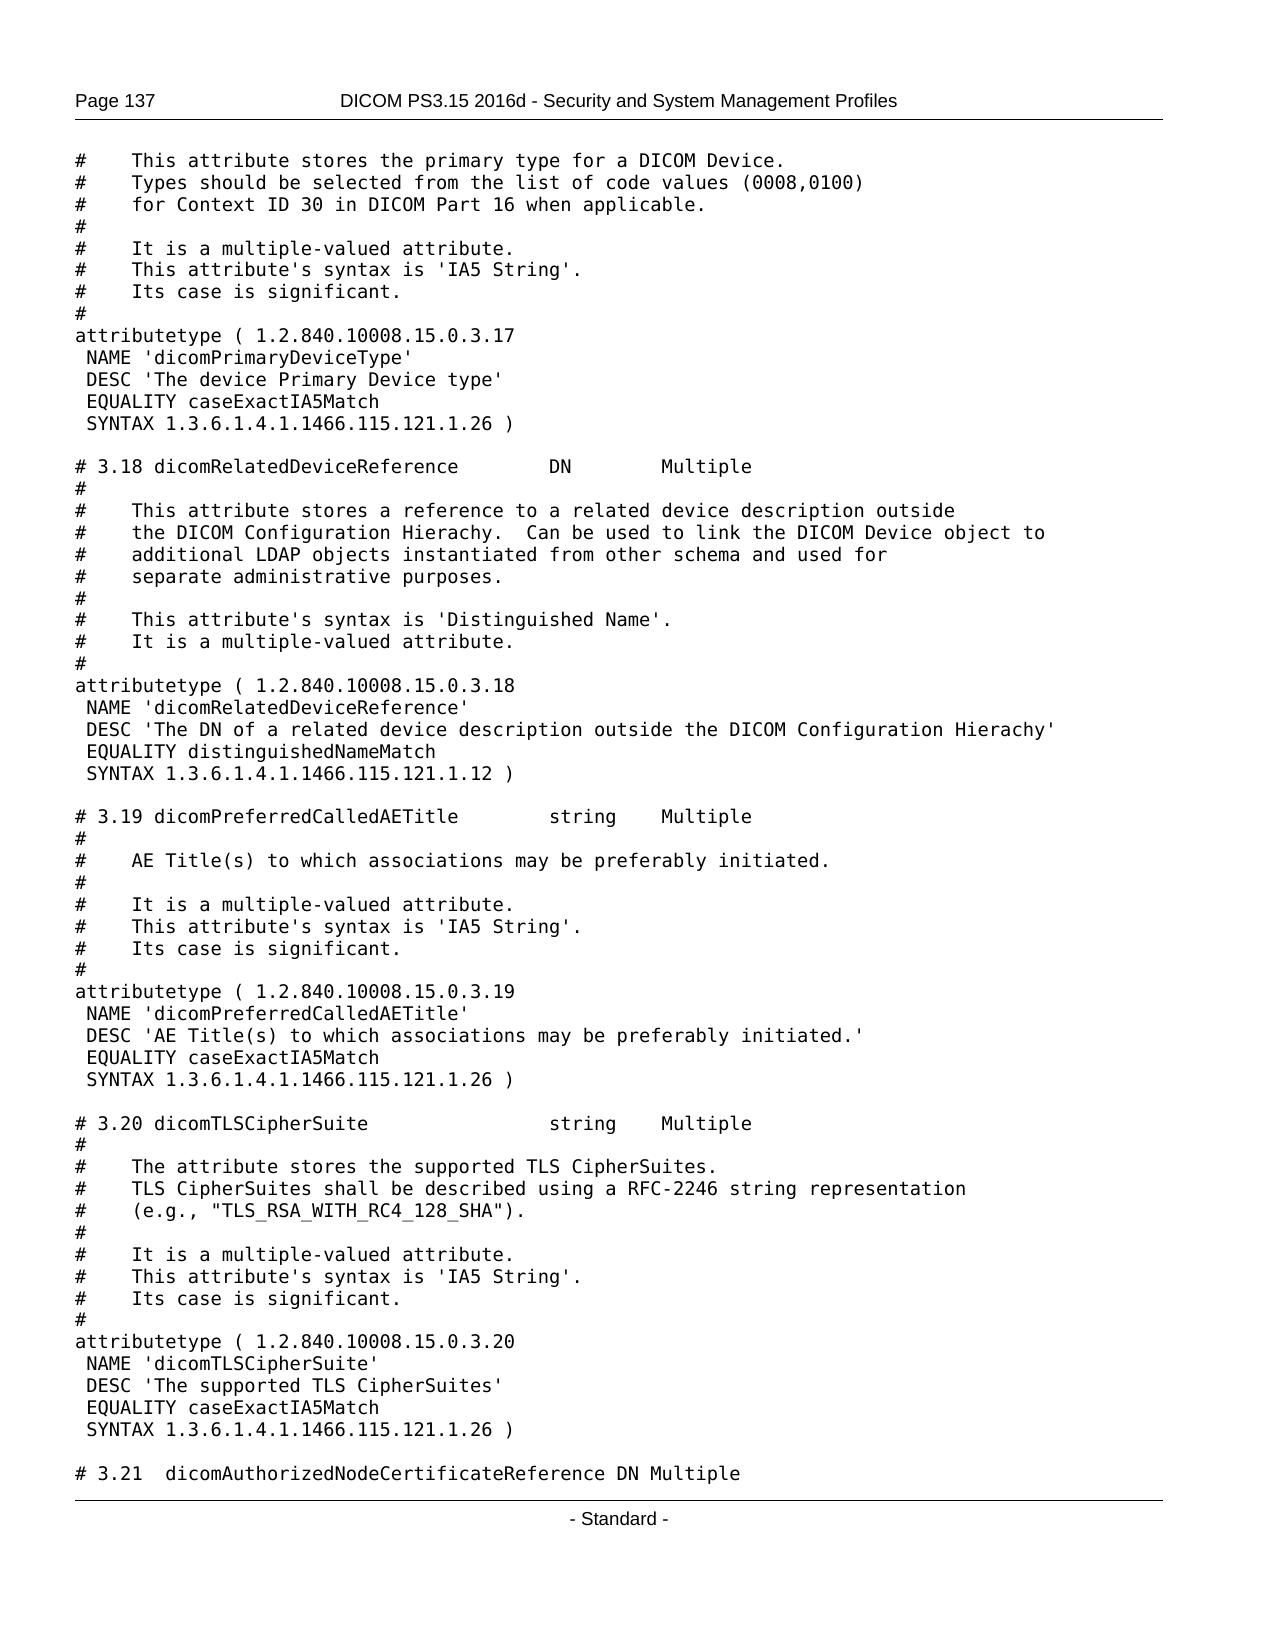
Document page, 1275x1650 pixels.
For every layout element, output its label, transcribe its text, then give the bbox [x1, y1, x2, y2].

text # This attribute stores the primary type for a DICOM Device. # Types should be selected from the list of code values (0008,0100) # for Context ID 30 in DICOM Part 16 when applicable. # # It is a multiple-valued attribute. # This attribute's syntax is 'IA5 String'. # Its case is significant. # attributetype ( 1.2.840.10008.15.0.3.17 NAME 'dicomPrimaryDeviceType' DESC 'The device Primary Device type' EQUALITY caseExactIA5Match SYNTAX 1.3.6.1.4.1.1466.115.121.1.26 ) # 3.18 dicomRelatedDeviceReference DN Multiple # # This attribute stores a reference to a related device description outside # the DICOM Configuration Hierachy. Can be used to link the DICOM Device object to # additional LDAP objects instantiated from other schema and used for # separate administrative purposes. # # This attribute's syntax is 'Distinguished Name'. # It is a multiple-valued attribute. # attributetype ( 1.2.840.10008.15.0.3.18 NAME 'dicomRelatedDeviceReference' DESC 'The DN of a related device description outside the DICOM Configuration Hierachy' EQUALITY distinguishedNameMatch SYNTAX 1.3.6.1.4.1.1466.115.121.1.12 ) # 3.19 dicomPreferredCalledAETitle string Multiple # # AE Title(s) to which associations may be preferably initiated. # # It is a multiple-valued attribute. # This attribute's syntax is 'IA5 String'. # Its case is significant. # attributetype ( 1.2.840.10008.15.0.3.19 NAME 'dicomPreferredCalledAETitle' DESC 'AE Title(s) to which associations may be preferably initiated.' EQUALITY caseExactIA5Match SYNTAX 1.3.6.1.4.1.1466.115.121.1.26 ) # 3.20 dicomTLSCipherSuite string Multiple # # The attribute stores the supported TLS CipherSuites. # TLS CipherSuites shall be described using a RFC-2246 string representation # (e.g., "TLS_RSA_WITH_RC4_128_SHA"). # # It is a multiple-valued attribute. # This attribute's syntax is 'IA5 String'. # Its case is significant. # attributetype ( 1.2.840.10008.15.0.3.20 NAME 'dicomTLSCipherSuite' DESC 'The supported TLS CipherSuites' EQUALITY caseExactIA5Match SYNTAX 1.3.6.1.4.1.1466.115.121.1.26 ) # 3.21 dicomAuthorizedNodeCertificateReference DN Multiple [75, 150, 1162, 1484]
